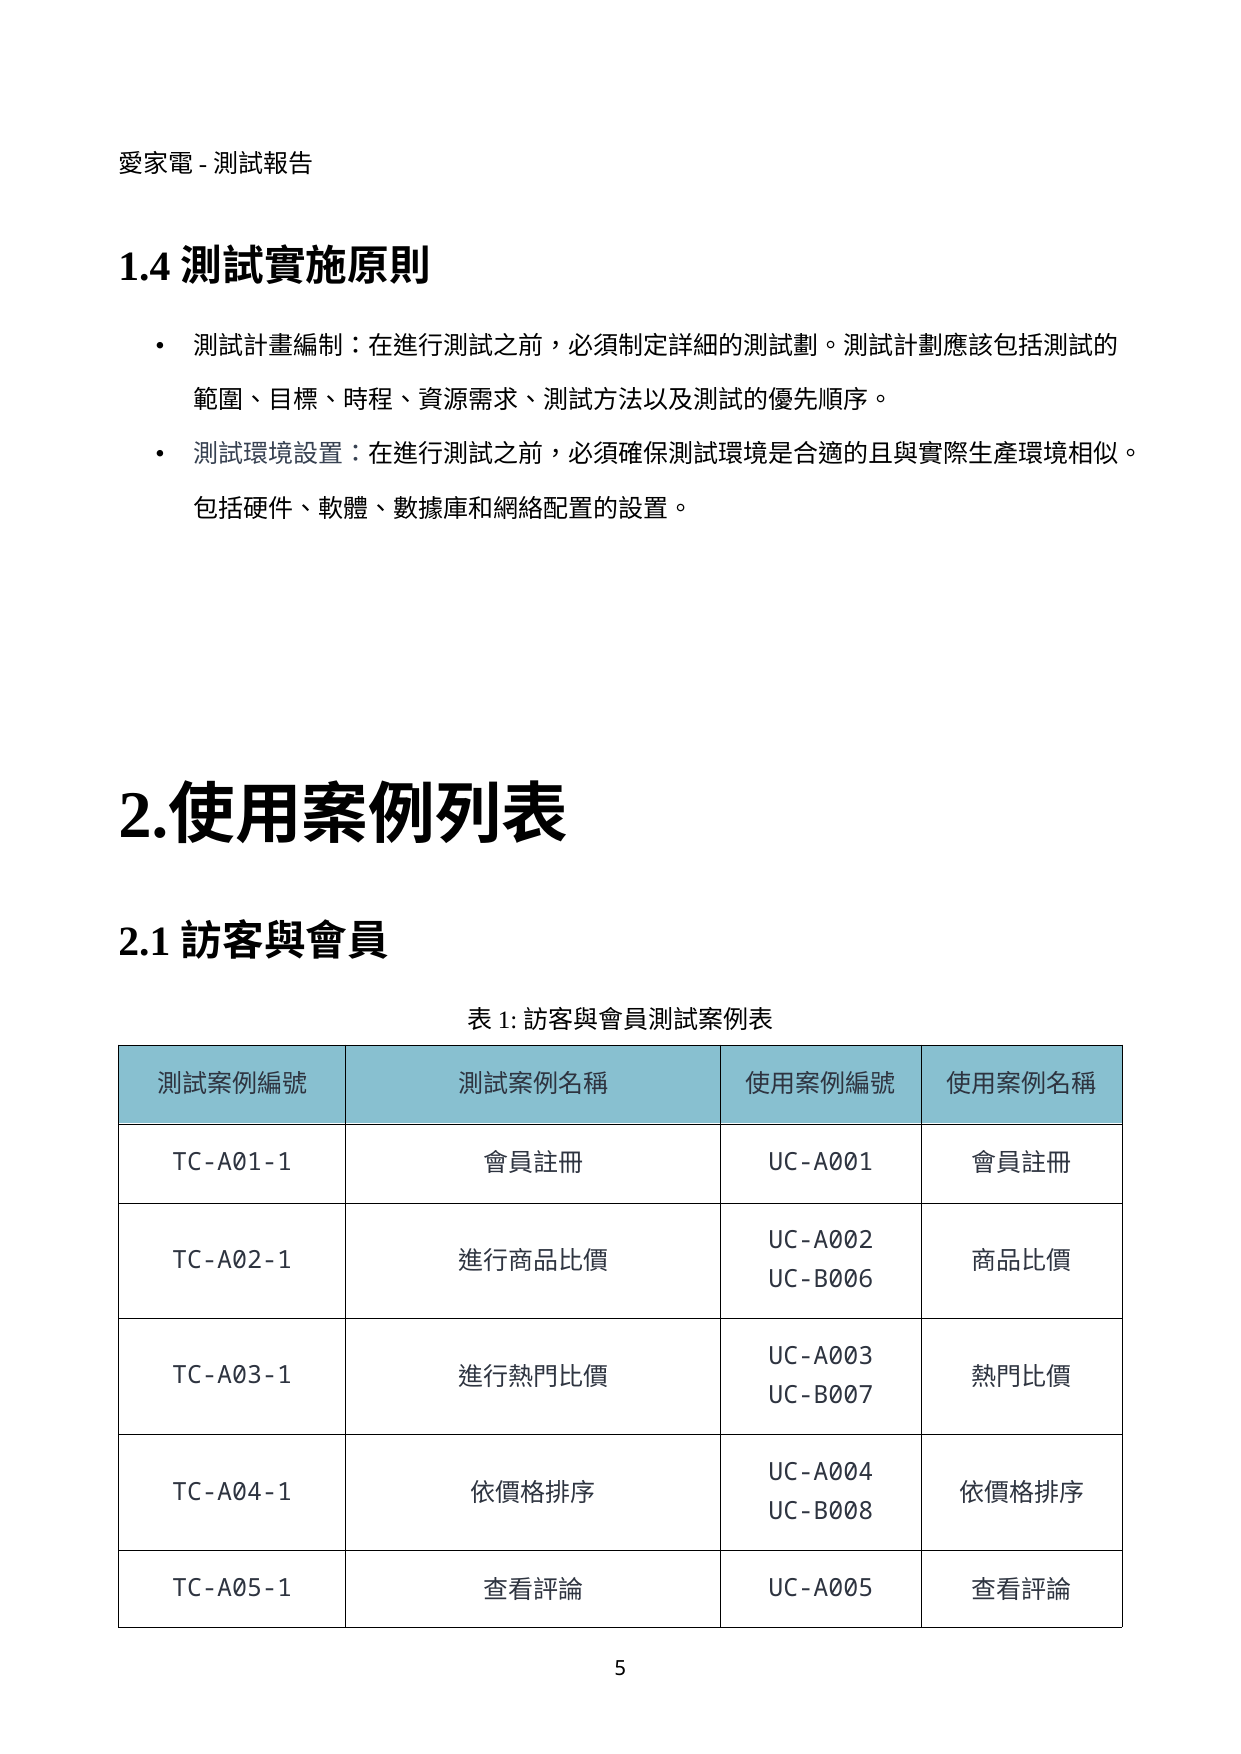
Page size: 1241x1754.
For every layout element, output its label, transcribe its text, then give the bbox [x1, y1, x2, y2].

table_cell 熱門比價 [922, 1319, 1122, 1434]
table_cell 會員註冊 [922, 1125, 1122, 1202]
table_cell UC-A004 UC-B008 [721, 1435, 921, 1550]
table_cell UC-A002 UC-B006 [721, 1204, 921, 1318]
table_cell TC-A03-1 [119, 1319, 345, 1434]
table_header 測試案例名稱 [346, 1046, 720, 1123]
table_cell 依價格排序 [922, 1435, 1122, 1550]
table_cell 進行商品比價 [346, 1204, 720, 1318]
table_cell UC-A001 [721, 1125, 921, 1202]
table_cell TC-A04-1 [119, 1435, 345, 1550]
table_cell 依價格排序 [346, 1435, 720, 1550]
table_header 測試案例編號 [119, 1046, 345, 1123]
list 測試環境設置：在進行測試之前，必須確保測試環境是合適的且與實際生產環境相似。包括硬件、軟體、數據庫和網絡配置的設置。 [156, 434, 1122, 524]
table_cell 進行熱門比價 [346, 1319, 720, 1434]
table_cell 查看評論 [346, 1551, 720, 1627]
table_cell UC-A005 [721, 1551, 921, 1627]
table_cell UC-A003 UC-B007 [721, 1319, 921, 1434]
table_cell TC-A05-1 [119, 1551, 345, 1627]
table_header 使用案例編號 [721, 1046, 921, 1123]
subtitle 2.1 訪客與會員 [118, 907, 1122, 967]
table_cell TC-A01-1 [119, 1125, 345, 1202]
table_header 使用案例名稱 [922, 1046, 1122, 1123]
list 測試計畫編制：在進行測試之前，必須制定詳細的測試劃。測試計劃應該包括測試的範圍、目標、時程、資源需求、測試方法以及測試的優先順序。 [156, 325, 1122, 416]
table_cell TC-A02-1 [119, 1204, 345, 1318]
subtitle 1.4 測試實施原則 [118, 232, 1122, 293]
subtitle 2.使用案例列表 [118, 760, 1122, 857]
table_cell 商品比價 [922, 1204, 1122, 1318]
text 表 1: 訪客與會員測試案例表 [118, 999, 1122, 1036]
table_cell 查看評論 [922, 1551, 1122, 1627]
table_cell 會員註冊 [346, 1125, 720, 1202]
